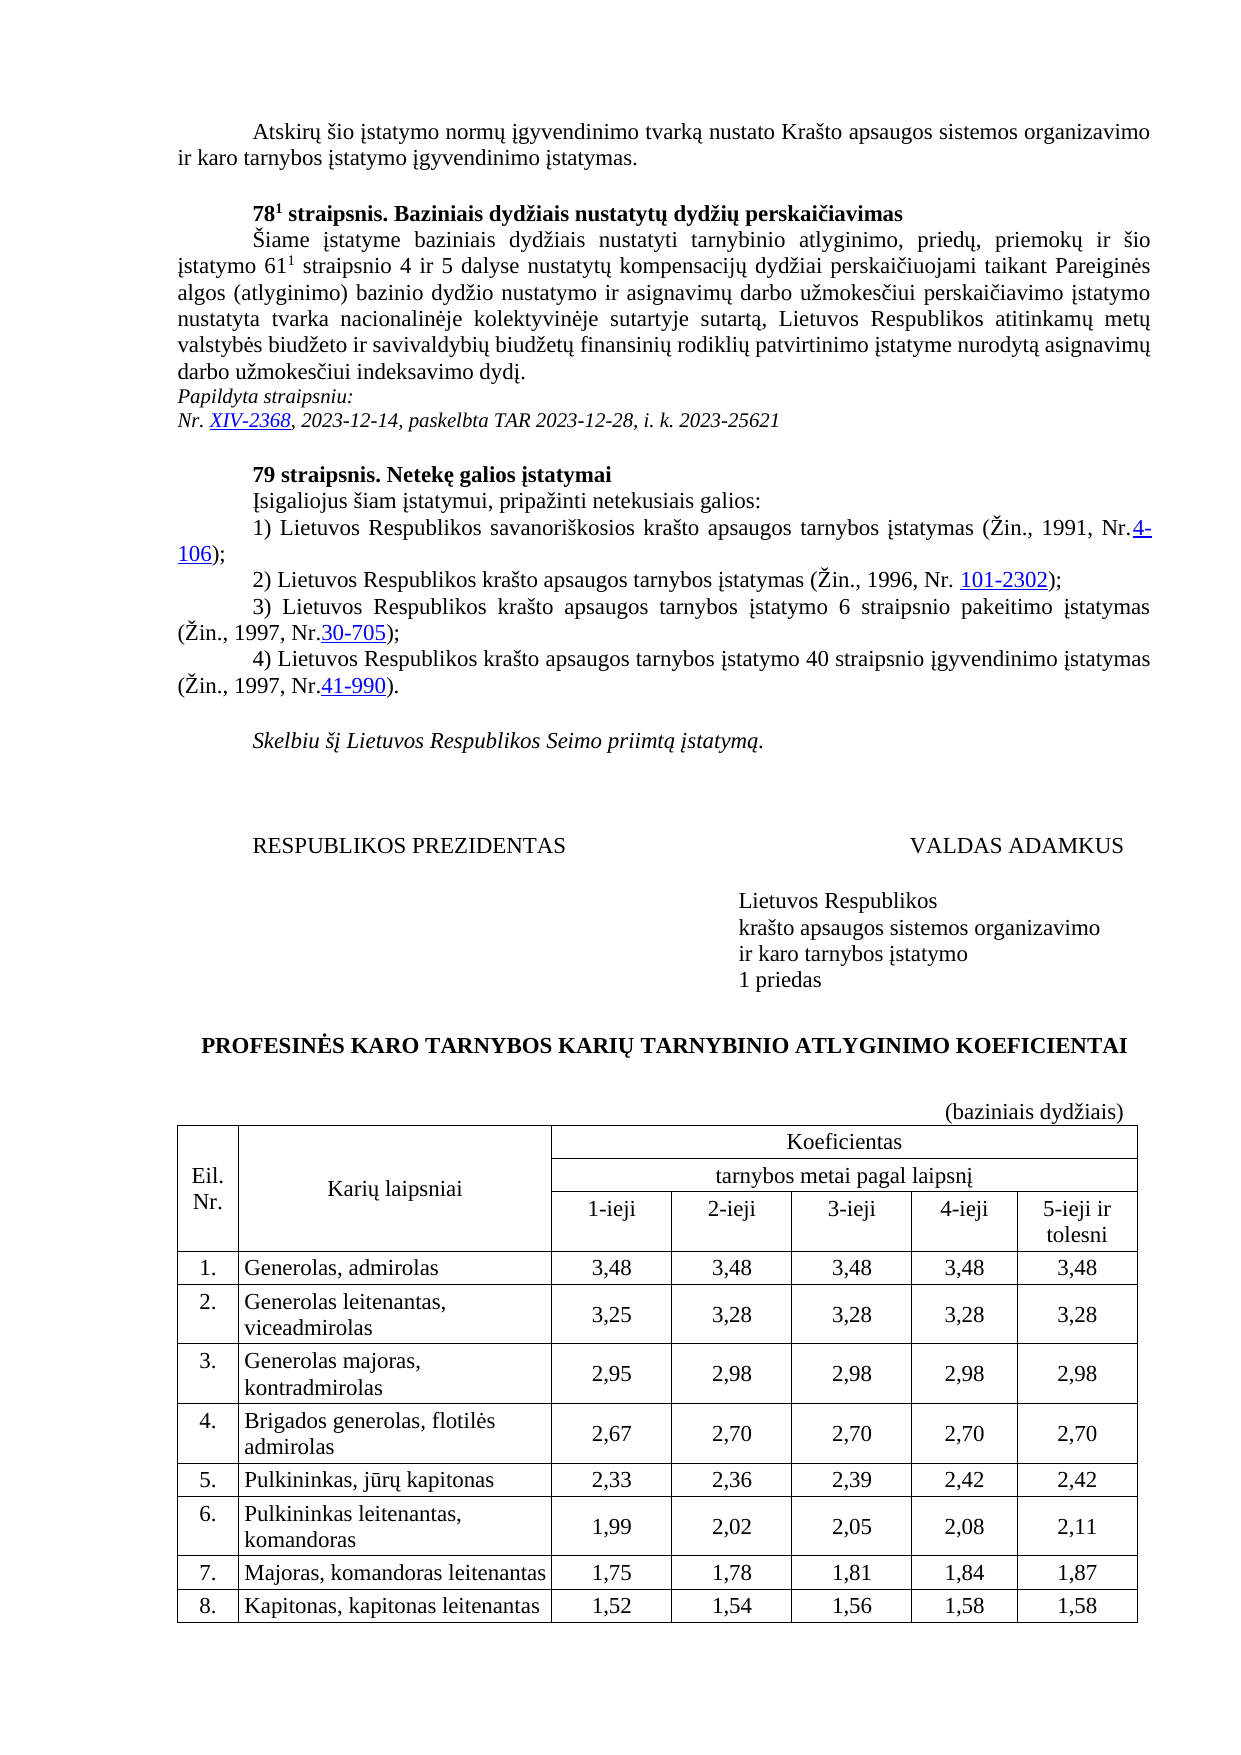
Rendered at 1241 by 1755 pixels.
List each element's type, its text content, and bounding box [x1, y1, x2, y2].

text 1) Lietuvos Respublikos savanoriškosios krašto apsaugos tarnybos įstatymas (Žin., 1991, Nr.4-106); [177, 514, 1152, 566]
table_cell 1,58 [1018, 1590, 1137, 1622]
table_cell 3-ieji [792, 1192, 911, 1251]
table_cell Generolas majoras, kontradmirolas [239, 1344, 551, 1403]
table_cell 3,48 [792, 1252, 911, 1284]
table_cell 2,33 [552, 1464, 671, 1496]
text Lietuvos Respublikos [177, 887, 1152, 914]
table_cell 1,56 [792, 1590, 911, 1622]
table_header Eil. Nr. [178, 1126, 238, 1251]
table_header Koeficientas [552, 1126, 1137, 1158]
table_cell 2,05 [792, 1497, 911, 1555]
text Atskirų šio įstatymo normų įgyvendinimo tvarką nustato Krašto apsaugos sistemos organizavimo ir karo tarnybos įstatymo įgyvendinimo įstatymas. [177, 118, 1152, 171]
table_cell 2,98 [912, 1344, 1017, 1403]
table_cell 1,54 [672, 1590, 791, 1622]
table_cell 2-ieji [672, 1192, 791, 1251]
table_cell 4. [178, 1404, 238, 1462]
text 4) Lietuvos Respublikos krašto apsaugos tarnybos įstatymo 40 straipsnio įgyvendinimo įstatymas (Žin., 1997, Nr.41-990). [177, 645, 1152, 698]
table_cell 1,78 [672, 1556, 791, 1588]
table_cell 3,48 [552, 1252, 671, 1284]
table_cell 3,48 [672, 1252, 791, 1284]
text Šiame įstatyme baziniais dydžiais nustatyti tarnybinio atlyginimo, priedų, priemokų ir šio įstatymo 611 straipsnio 4 ir 5 dalyse nustatytų kompensacijų dydžiai perskaičiuojami taikant Pareiginės algos (atlyginimo) bazinio dydžio nustatymo ir asignavimų darbo užmokesčiui perskaičiavimo įstatymo nustatyta tvarka nacionalinėje kolektyvinėje sutartyje sutartą, Lietuvos Respublikos atitinkamų metų valstybės biudžeto ir savivaldybių biudžetų finansinių rodiklių patvirtinimo įstatyme nurodytą asignavimų darbo užmokesčiui indeksavimo dydį. [177, 226, 1152, 384]
table_cell 2,95 [552, 1344, 671, 1403]
table_cell 2,67 [552, 1404, 671, 1462]
text (baziniais dydžiais) [177, 1098, 1152, 1124]
table_cell 1,87 [1018, 1556, 1137, 1588]
table_cell 3,28 [792, 1285, 911, 1343]
text 781 straipsnis. Baziniais dydžiais nustatytų dydžių perskaičiavimas [177, 199, 1152, 226]
table_cell 2,39 [792, 1464, 911, 1496]
text Skelbiu šį Lietuvos Respublikos Seimo priimtą įstatymą. [177, 727, 1152, 753]
table_cell 2,70 [792, 1404, 911, 1462]
table_cell Kapitonas, kapitonas leitenantas [239, 1590, 551, 1622]
table_cell 2,98 [672, 1344, 791, 1403]
table_cell 2,36 [672, 1464, 791, 1496]
table_cell 8. [178, 1590, 238, 1622]
table_cell Pulkininkas, jūrų kapitonas [239, 1464, 551, 1496]
table_cell 3,25 [552, 1285, 671, 1343]
table_cell 5. [178, 1464, 238, 1496]
table_cell 2,42 [912, 1464, 1017, 1496]
text 79 straipsnis. Netekę galios įstatymai [177, 461, 1152, 487]
table_cell 2,08 [912, 1497, 1017, 1555]
text Įsigaliojus šiam įstatymui, pripažinti netekusiais galios: [177, 487, 1152, 514]
table_cell 3,28 [1018, 1285, 1137, 1343]
text Papildyta straipsniu: [177, 384, 1152, 408]
text RESPUBLIKOS PREZIDENTAS VALDAS ADAMKUS [177, 832, 1152, 859]
text 3) Lietuvos Respublikos krašto apsaugos tarnybos įstatymo 6 straipsnio pakeitimo įstatymas (Žin., 1997, Nr.30-705); [177, 593, 1152, 645]
table_cell 2,11 [1018, 1497, 1137, 1555]
table_cell 3. [178, 1344, 238, 1403]
table_cell 2,98 [1018, 1344, 1137, 1403]
table_cell 6. [178, 1497, 238, 1555]
table_cell 2,70 [1018, 1404, 1137, 1462]
table_header Karių laipsniai [239, 1126, 551, 1251]
table_cell 3,28 [672, 1285, 791, 1343]
table_cell 2,98 [792, 1344, 911, 1403]
table_cell 3,48 [912, 1252, 1017, 1284]
table_cell 1,99 [552, 1497, 671, 1555]
table_cell Brigados generolas, flotilės admirolas [239, 1404, 551, 1462]
table_cell 2,70 [912, 1404, 1017, 1462]
table_cell 1,81 [792, 1556, 911, 1588]
table_cell 7. [178, 1556, 238, 1588]
text profesinės karo tarnybos karių tarnybiniO atlyginimO KOEFICIENTAI [177, 1032, 1152, 1059]
table_cell 1. [178, 1252, 238, 1284]
table_cell 1,52 [552, 1590, 671, 1622]
text 1 priedas [177, 966, 1152, 993]
table_cell Pulkininkas leitenantas, komandoras [239, 1497, 551, 1555]
table_cell 1,58 [912, 1590, 1017, 1622]
table_cell 4-ieji [912, 1192, 1017, 1251]
table_cell 1-ieji [552, 1192, 671, 1251]
text Nr. XIV-2368, 2023-12-14, paskelbta TAR 2023-12-28, i. k. 2023-25621 [177, 408, 1152, 432]
table_cell 1,84 [912, 1556, 1017, 1588]
table_cell 2. [178, 1285, 238, 1343]
table_cell 3,28 [912, 1285, 1017, 1343]
table_cell Majoras, komandoras leitenantas [239, 1556, 551, 1588]
text krašto apsaugos sistemos organizavimo [177, 914, 1152, 940]
table_cell 2,42 [1018, 1464, 1137, 1496]
table_cell 2,02 [672, 1497, 791, 1555]
text 2) Lietuvos Respublikos krašto apsaugos tarnybos įstatymas (Žin., 1996, Nr. 101-2302); [177, 566, 1152, 593]
table_cell 2,70 [672, 1404, 791, 1462]
table_cell tarnybos metai pagal laipsnį [552, 1159, 1137, 1191]
text ir karo tarnybos įstatymo [177, 940, 1152, 966]
table_cell 3,48 [1018, 1252, 1137, 1284]
table_cell 5-ieji ir tolesni [1018, 1192, 1137, 1251]
table_cell Generolas, admirolas [239, 1252, 551, 1284]
table_cell Generolas leitenantas, viceadmirolas [239, 1285, 551, 1343]
table_cell 1,75 [552, 1556, 671, 1588]
